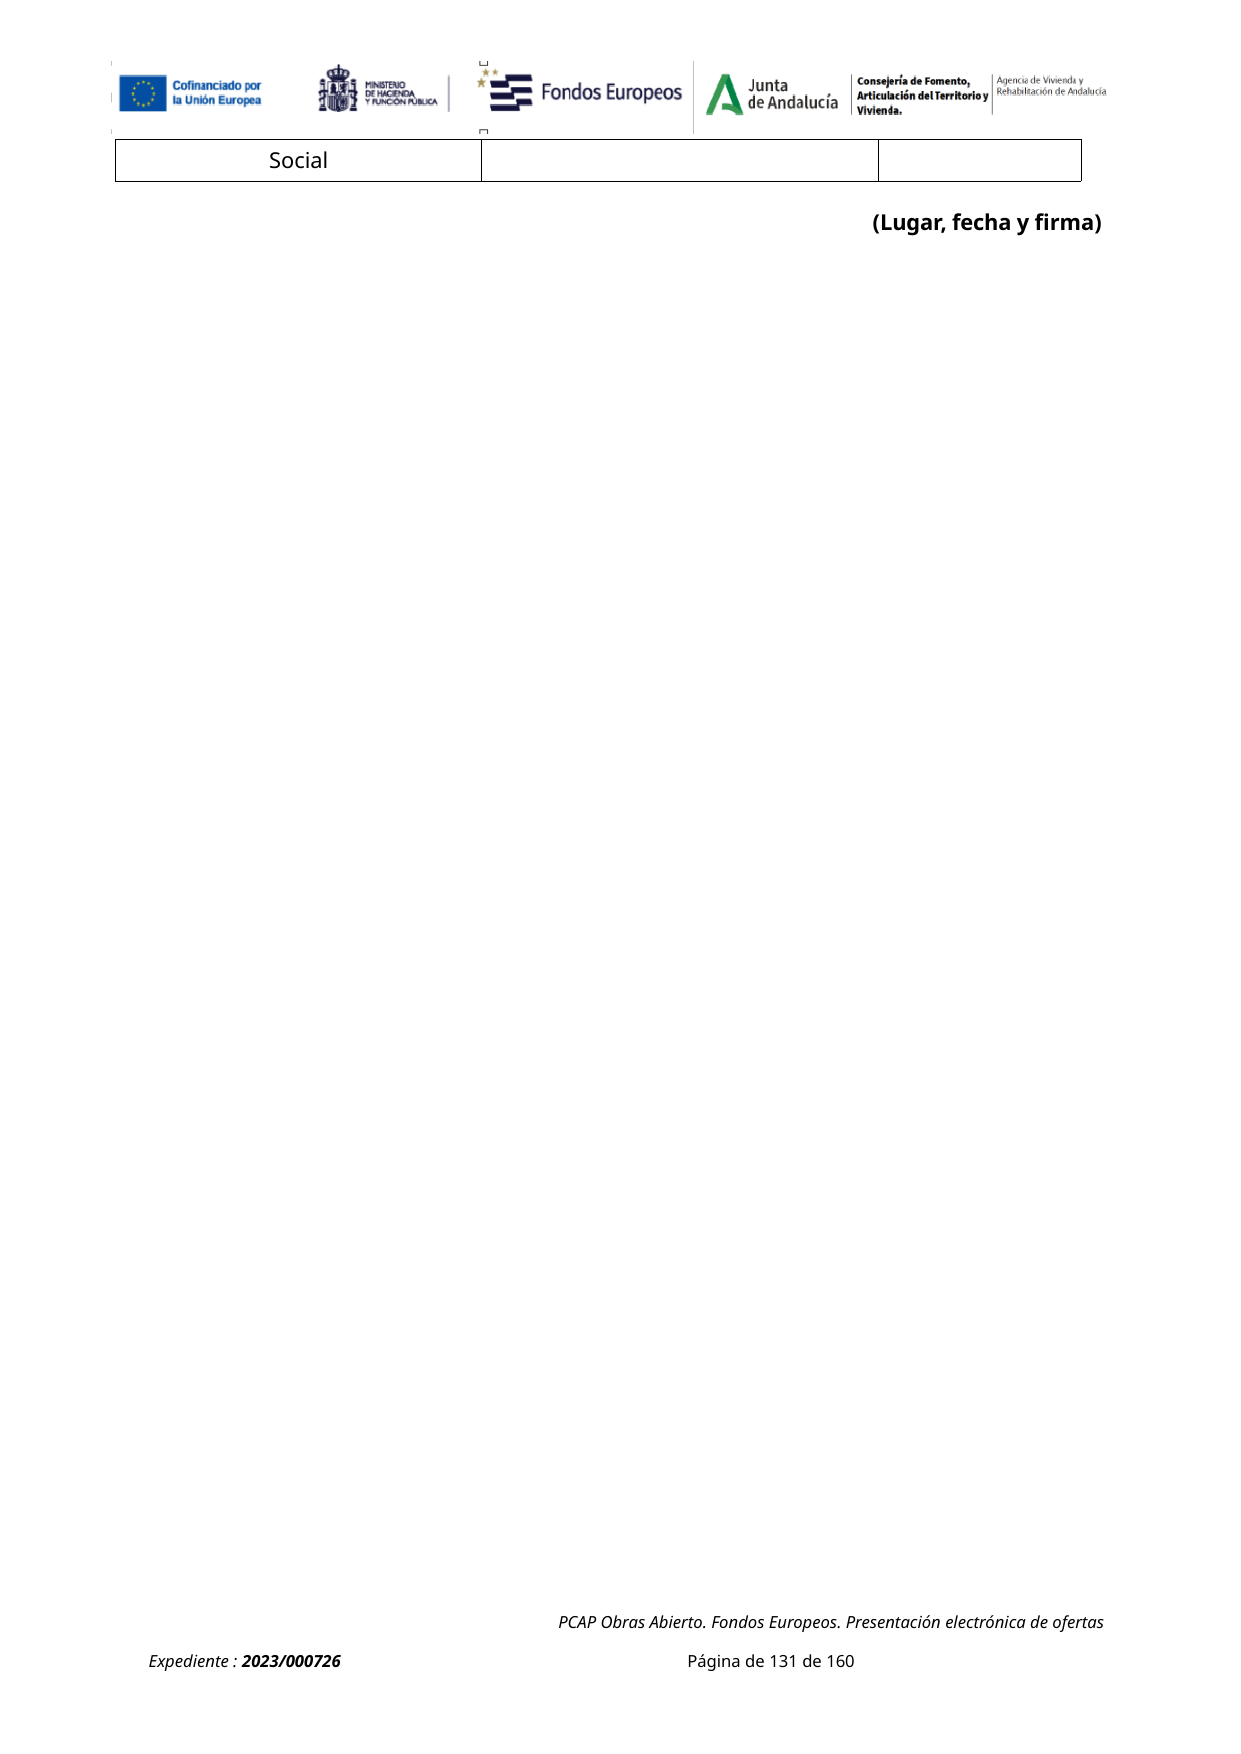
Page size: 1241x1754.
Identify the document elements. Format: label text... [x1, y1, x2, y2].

table_cell [879, 140, 1081, 181]
table_cell [482, 140, 878, 181]
table_cell Social [116, 140, 481, 181]
picture [111, 58, 1119, 134]
text (Lugar, fecha y firma) [118, 204, 1104, 239]
